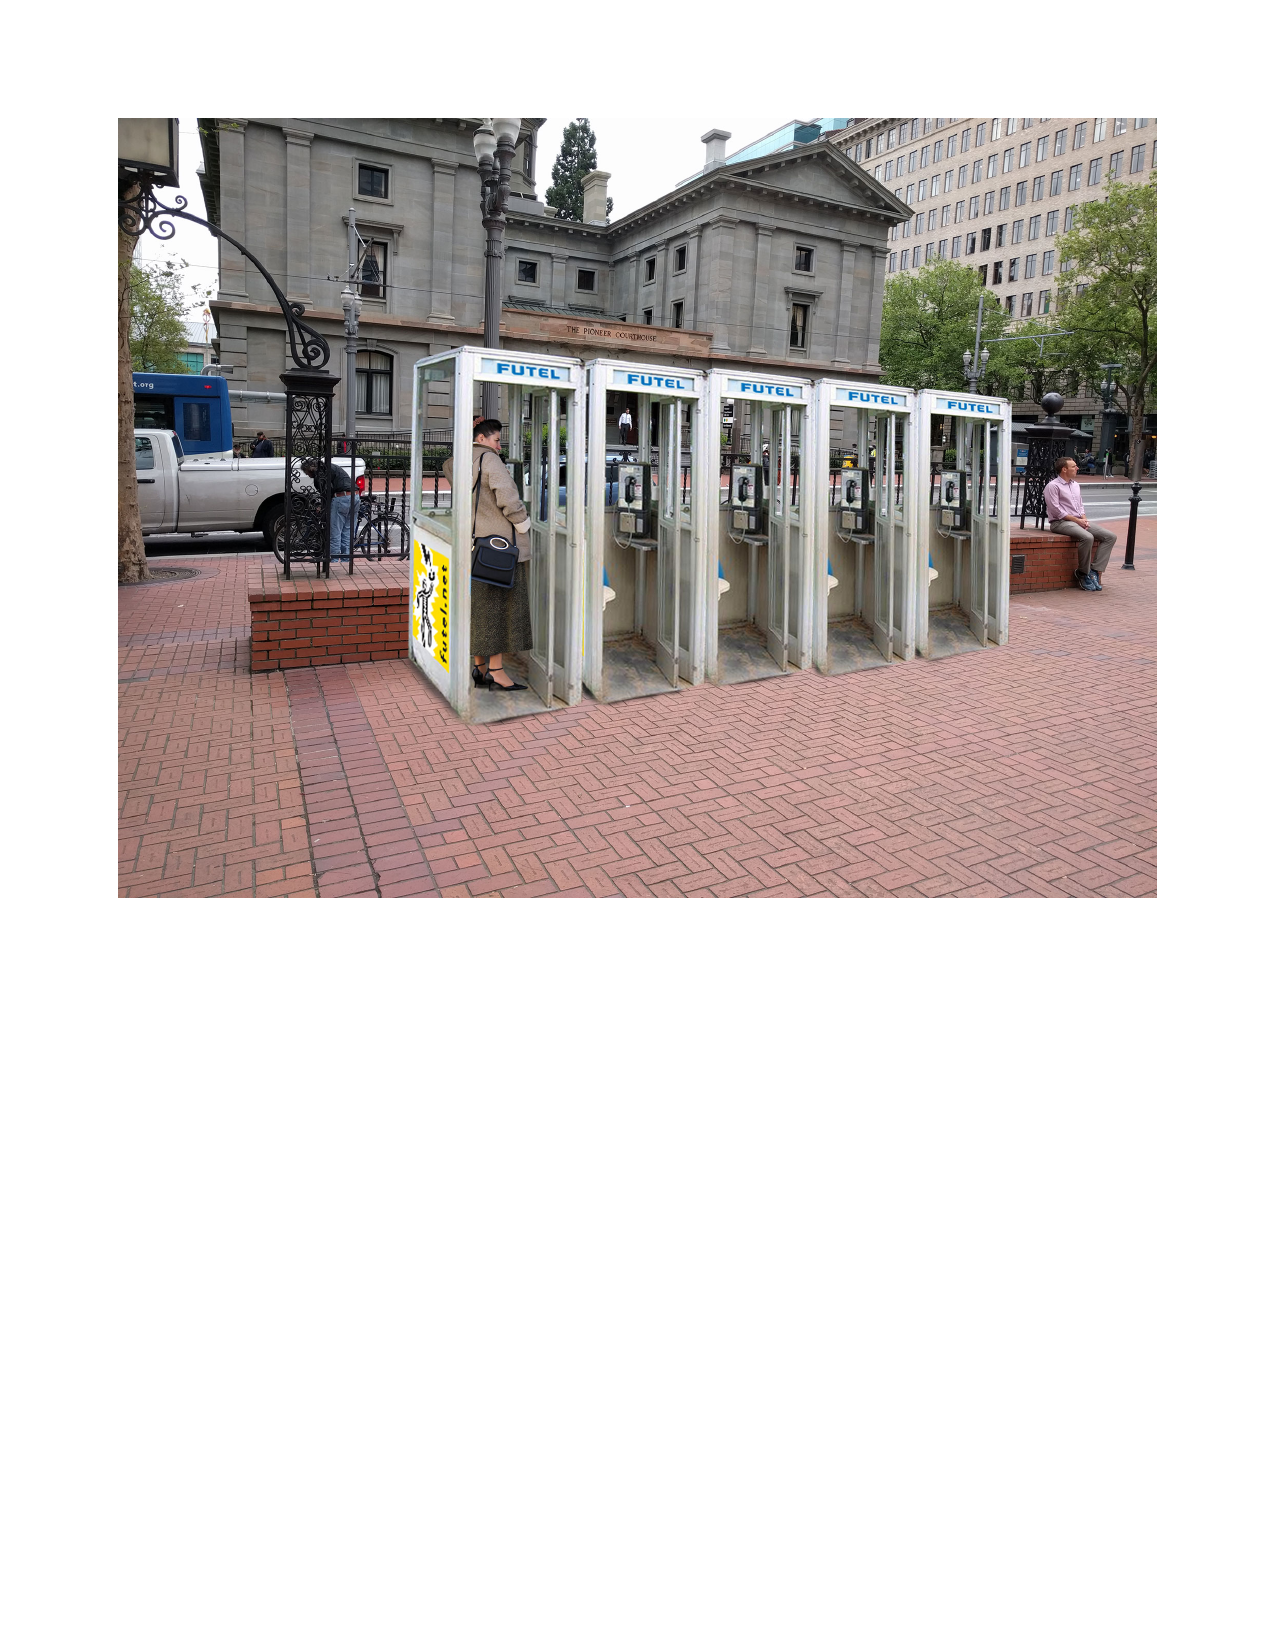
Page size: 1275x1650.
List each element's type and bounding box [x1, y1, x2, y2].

picture [118, 118, 1157, 898]
